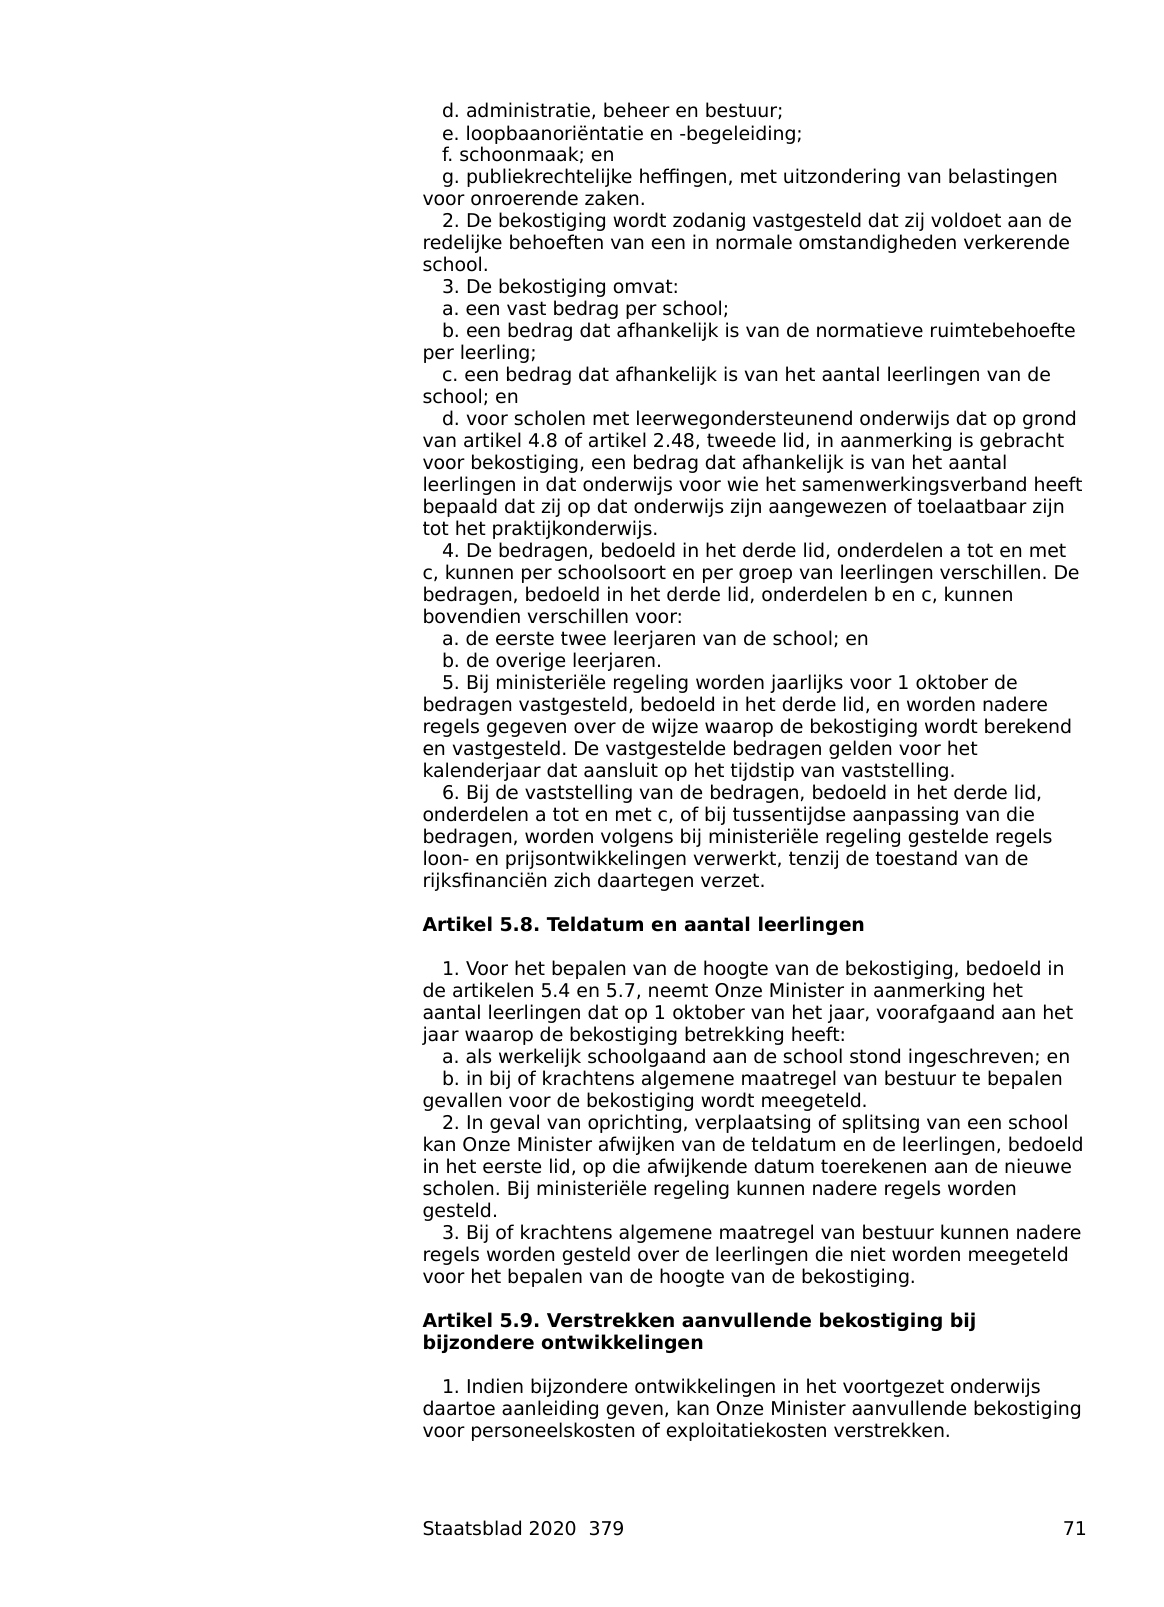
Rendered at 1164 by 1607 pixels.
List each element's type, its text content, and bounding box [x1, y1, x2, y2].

text 2. In geval van oprichting, verplaatsing of splitsing van een school kan Onze Minister afwijken van de teldatum en de leerlingen, bedoeld in het eerste lid, op die afwijkende datum toerekenen aan de nieuwe scholen. Bij ministeriële regeling kunnen nadere regels worden gesteld. [422, 1112, 1087, 1222]
text a. de eerste twee leerjaren van de school; en [422, 628, 1087, 650]
text 1. Voor het bepalen van de hoogte van de bekostiging, bedoeld in de artikelen 5.4 en 5.7, neemt Onze Minister in aanmerking het aantal leerlingen dat op 1 oktober van het jaar, voorafgaand aan het jaar waarop de bekostiging betrekking heeft: [422, 958, 1087, 1046]
text b. in bij of krachtens algemene maatregel van bestuur te bepalen gevallen voor de bekostiging wordt meegeteld. [422, 1068, 1087, 1112]
text f. schoonmaak; en [422, 144, 1087, 166]
text 3. De bekostiging omvat: [422, 276, 1087, 298]
text d. administratie, beheer en bestuur; [422, 100, 1087, 122]
text e. loopbaanoriëntatie en -begeleiding; [422, 122, 1087, 144]
subtitle Artikel 5.9. Verstrekken aanvullende bekostiging bij bijzondere ontwikkelingen [422, 1310, 1087, 1354]
text d. voor scholen met leerwegondersteunend onderwijs dat op grond van artikel 4.8 of artikel 2.48, tweede lid, in aanmerking is gebracht voor bekostiging, een bedrag dat afhankelijk is van het aantal leerlingen in dat onderwijs voor wie het samenwerkingsverband heeft bepaald dat zij op dat onderwijs zijn aangewezen of toelaatbaar zijn tot het praktijkonderwijs. [422, 408, 1087, 540]
text 6. Bij de vaststelling van de bedragen, bedoeld in het derde lid, onderdelen a tot en met c, of bij tussentijdse aanpassing van die bedragen, worden volgens bij ministeriële regeling gestelde regels loon- en prijsontwikkelingen verwerkt, tenzij de toestand van de rijksfinanciën zich daartegen verzet. [422, 782, 1087, 892]
text 2. De bekostiging wordt zodanig vastgesteld dat zij voldoet aan de redelijke behoeften van een in normale omstandigheden verkerende school. [422, 210, 1087, 276]
text b. een bedrag dat afhankelijk is van de normatieve ruimtebehoefte per leerling; [422, 320, 1087, 364]
text 4. De bedragen, bedoeld in het derde lid, onderdelen a tot en met c, kunnen per schoolsoort en per groep van leerlingen verschillen. De bedragen, bedoeld in het derde lid, onderdelen b en c, kunnen bovendien verschillen voor: [422, 540, 1087, 628]
text a. een vast bedrag per school; [422, 298, 1087, 320]
text 3. Bij of krachtens algemene maatregel van bestuur kunnen nadere regels worden gesteld over de leerlingen die niet worden meegeteld voor het bepalen van de hoogte van de bekostiging. [422, 1222, 1087, 1288]
subtitle Artikel 5.8. Teldatum en aantal leerlingen [422, 914, 1087, 936]
text b. de overige leerjaren. [422, 650, 1087, 672]
text g. publiekrechtelijke heffingen, met uitzondering van belastingen voor onroerende zaken. [422, 166, 1087, 210]
text a. als werkelijk schoolgaand aan de school stond ingeschreven; en [422, 1046, 1087, 1068]
text c. een bedrag dat afhankelijk is van het aantal leerlingen van de school; en [422, 364, 1087, 408]
text 1. Indien bijzondere ontwikkelingen in het voortgezet onderwijs daartoe aanleiding geven, kan Onze Minister aanvullende bekostiging voor personeelskosten of exploitatiekosten verstrekken. [422, 1376, 1087, 1442]
text 5. Bij ministeriële regeling worden jaarlijks voor 1 oktober de bedragen vastgesteld, bedoeld in het derde lid, en worden nadere regels gegeven over de wijze waarop de bekostiging wordt berekend en vastgesteld. De vastgestelde bedragen gelden voor het kalenderjaar dat aansluit op het tijdstip van vaststelling. [422, 672, 1087, 782]
